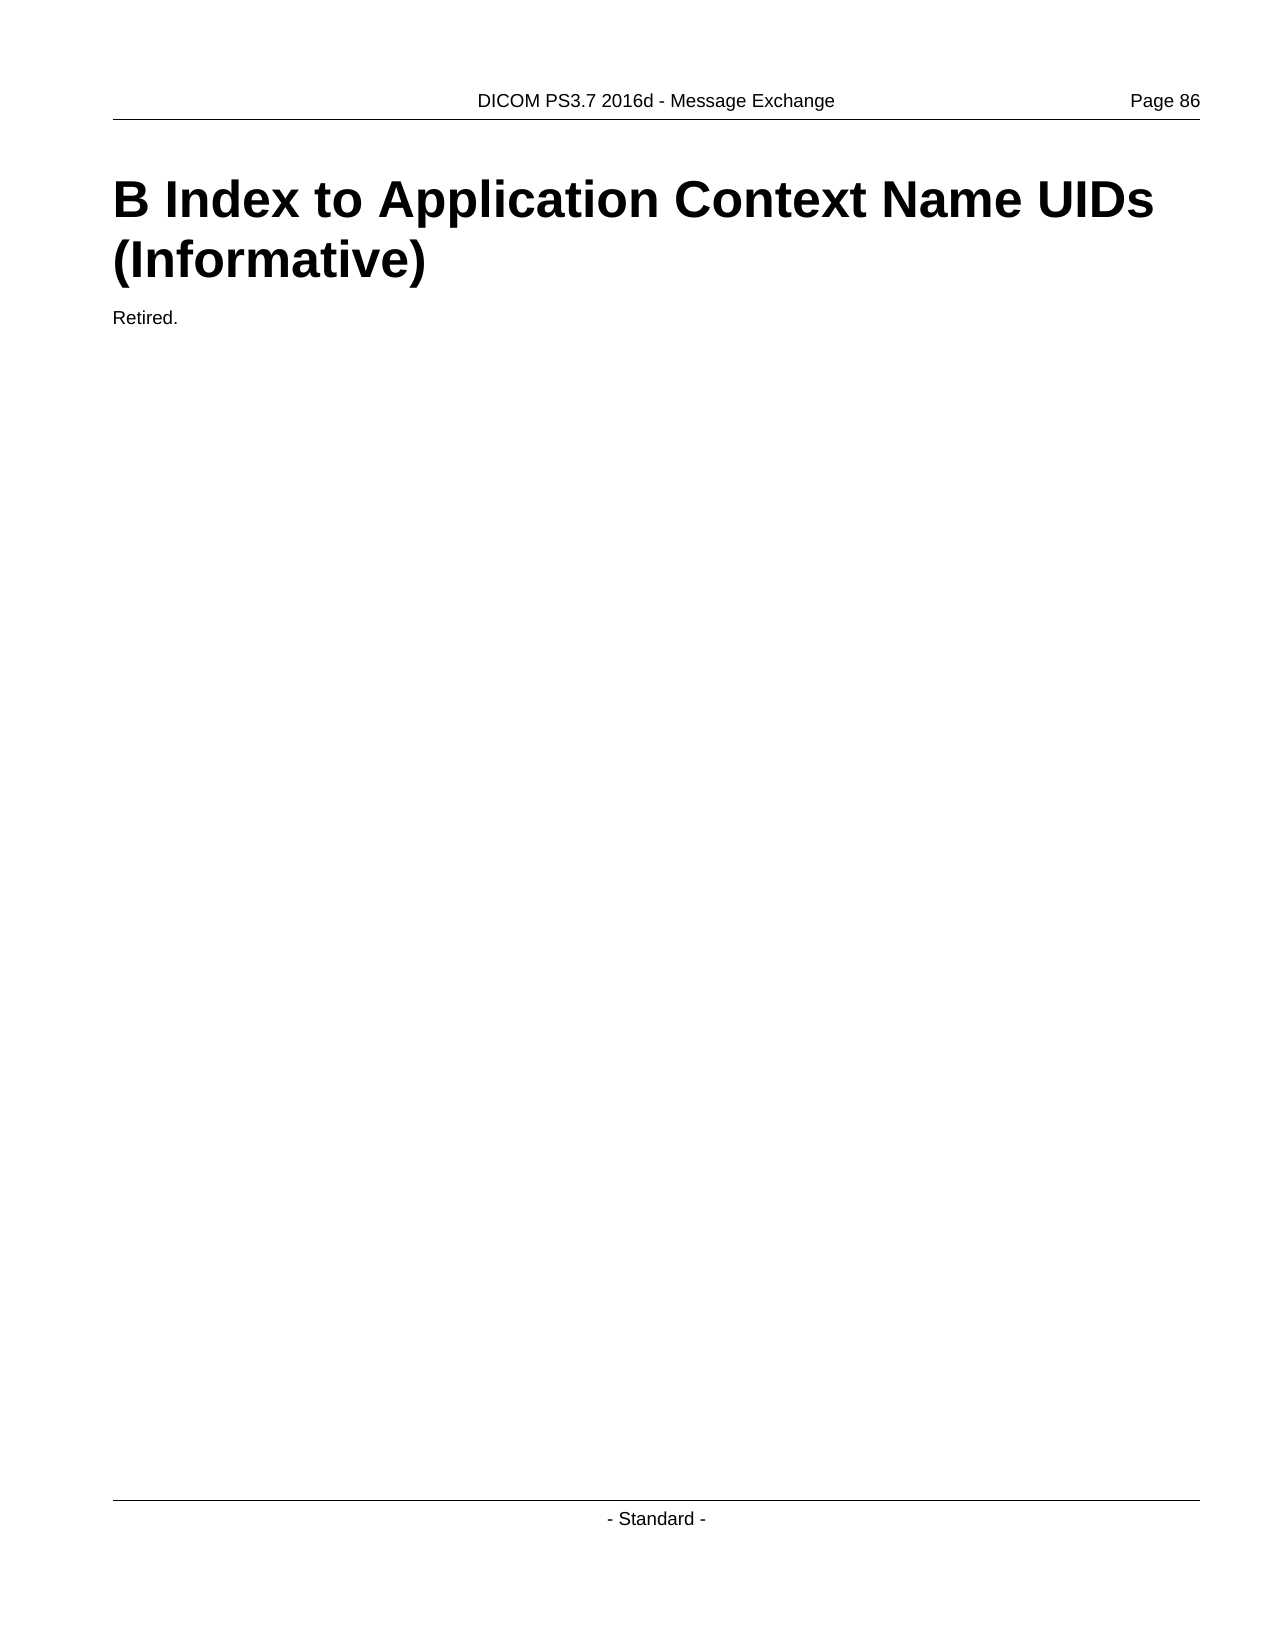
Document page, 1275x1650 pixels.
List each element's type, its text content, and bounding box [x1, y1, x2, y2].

text Retired. [112, 307, 1200, 328]
text B Index to Application Context Name UIDs (Informative) [112, 169, 1200, 288]
